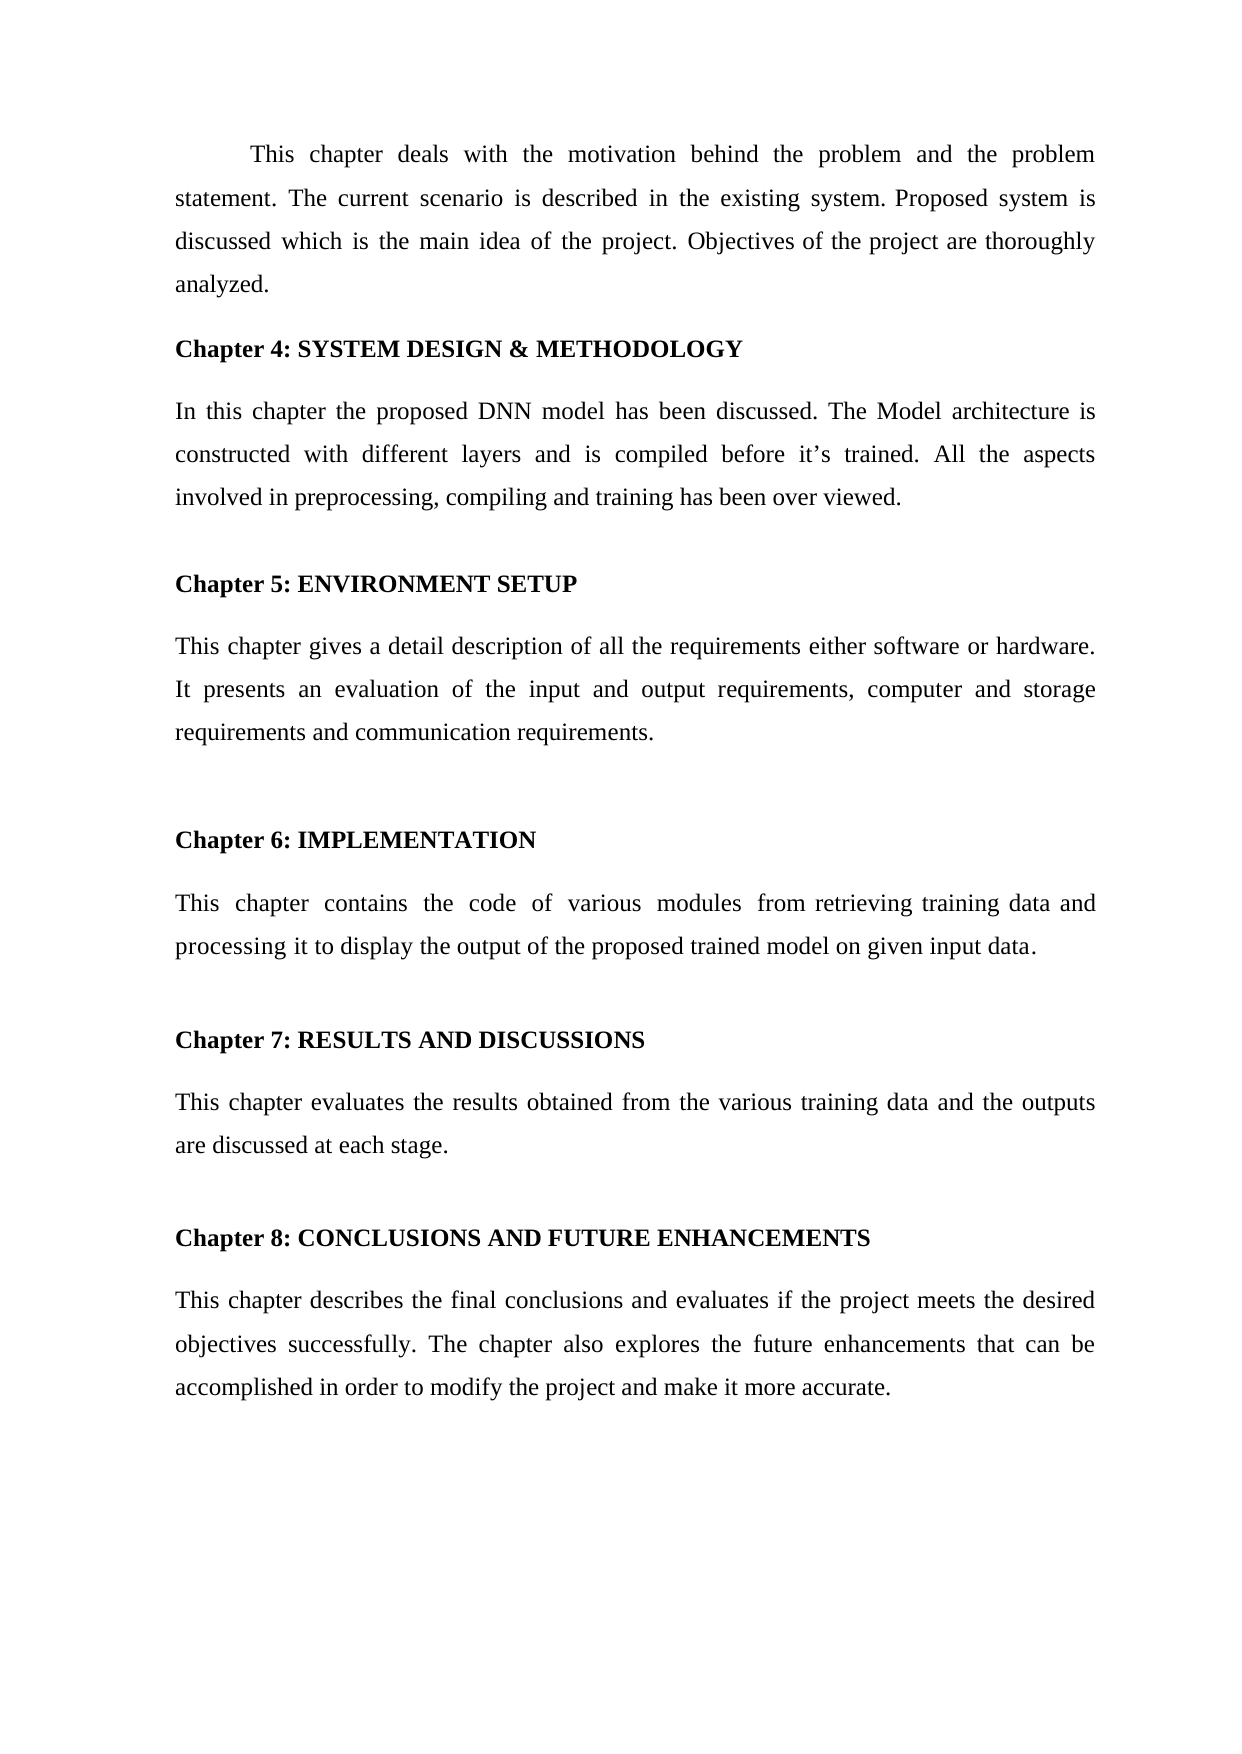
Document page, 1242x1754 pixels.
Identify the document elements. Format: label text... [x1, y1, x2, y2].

text Chapter 8: CONCLUSIONS AND FUTURE ENHANCEMENTS [175, 1223, 1104, 1252]
text Chapter 7: RESULTS AND DISCUSSIONS [175, 1025, 1104, 1053]
text This chapter contains the code of various modules from retrieving training data and processing it to display the output of the proposed trained model on given input data. [175, 888, 1096, 960]
text In this chapter the proposed DNN model has been discussed. The Model architecture is constructed with different layers and is compiled before it’s trained. All the aspects involved in preprocessing, compiling and training has been over viewed. [175, 396, 1096, 511]
text This chapter deals with the motivation behind the problem and the problem statement. The current scenario is described in the existing system. Proposed system is discussed which is the main idea of the project. Objectives of the project are thoroughly analyzed. [175, 139, 1096, 298]
text Chapter 6: IMPLEMENTATION [175, 825, 1104, 854]
text Chapter 4: SYSTEM DESIGN & METHODOLOGY [175, 334, 1104, 362]
text This chapter gives a detail description of all the requirements either software or hardware. It presents an evaluation of the input and output requirements, computer and storage requirements and communication requirements. [175, 631, 1096, 746]
text This chapter describes the final conclusions and evaluates if the project meets the desired objectives successfully. The chapter also explores the future enhancements that can be accomplished in order to modify the project and make it more accurate. [175, 1286, 1096, 1401]
text This chapter evaluates the results obtained from the various training data and the outputs are discussed at each stage. [175, 1087, 1096, 1158]
text Chapter 5: ENVIRONMENT SETUP [175, 569, 1104, 597]
